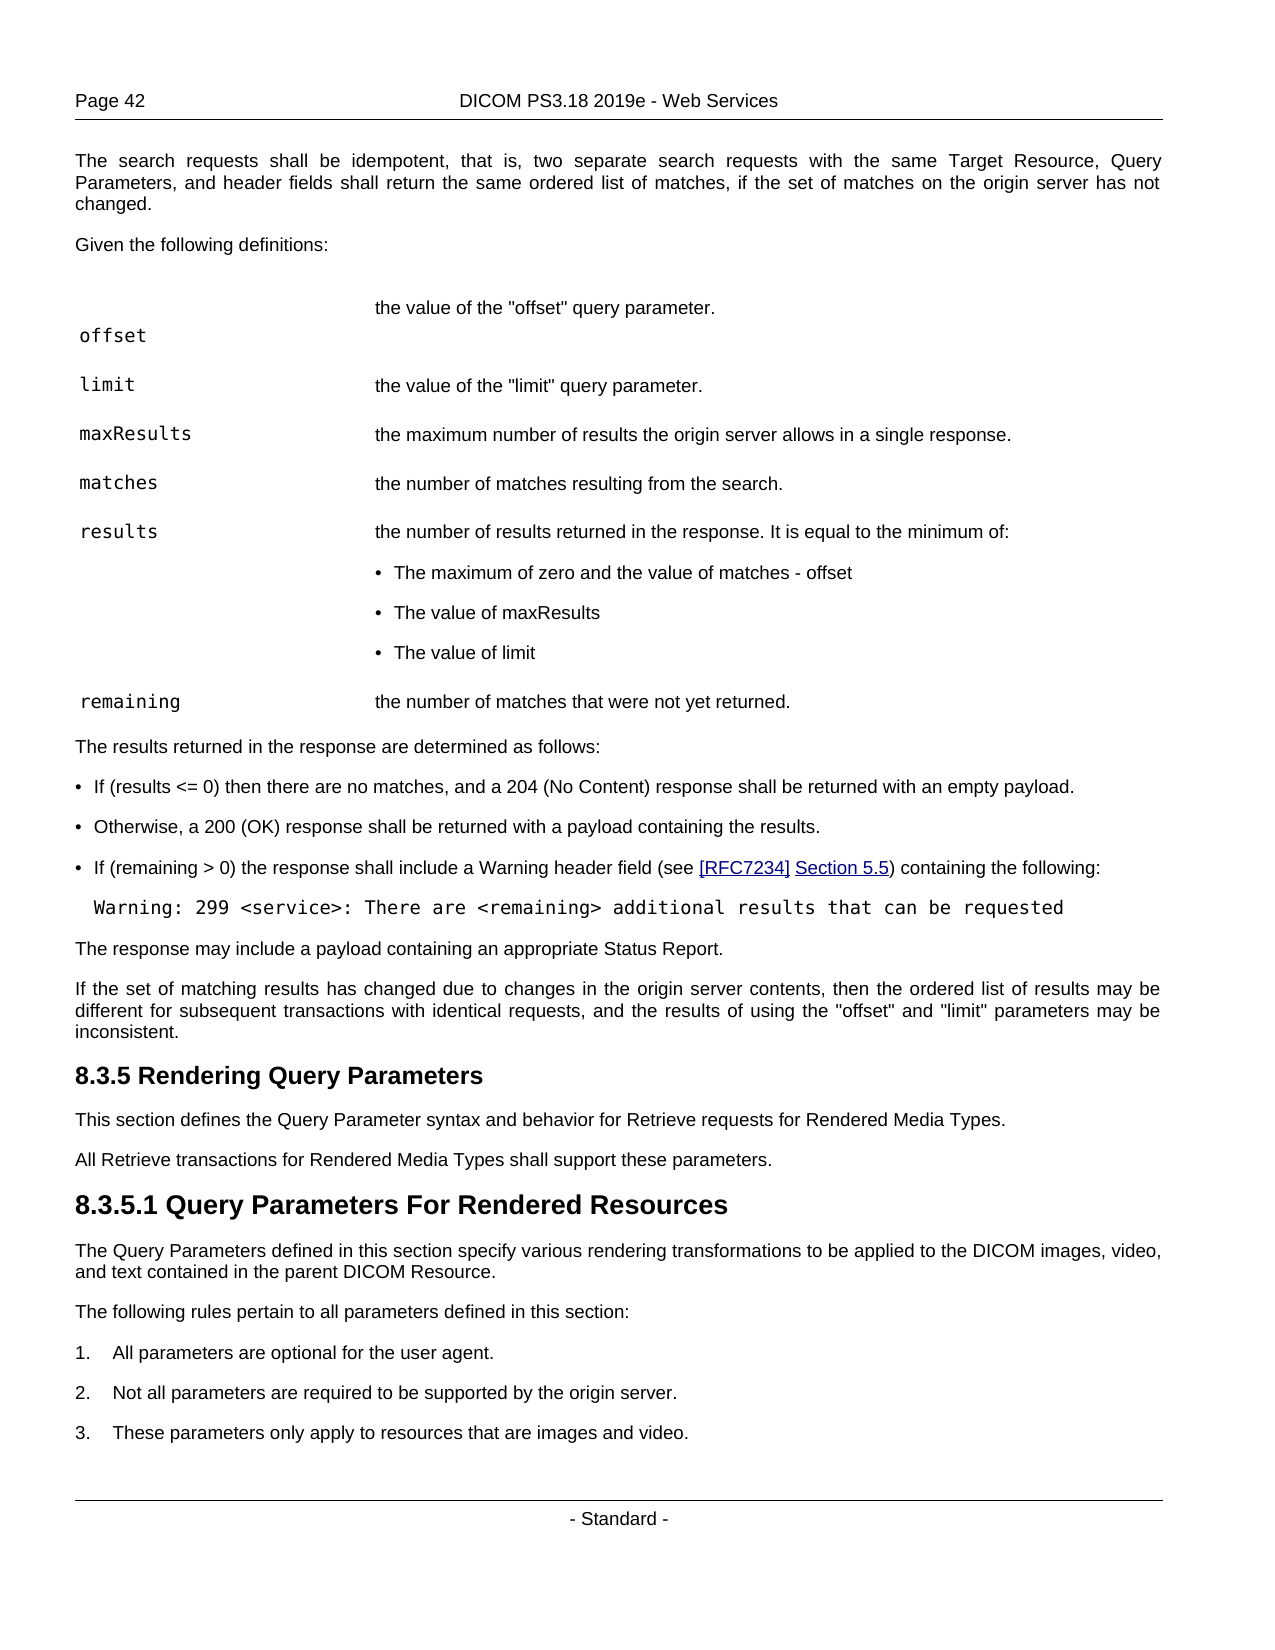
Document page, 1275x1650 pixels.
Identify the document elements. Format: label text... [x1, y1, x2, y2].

text 2. Not all parameters are required to be supported by the origin server. [75, 1382, 1162, 1403]
text • If (results <= 0) then there are no matches, and a 204 (No Content) response shall be returned with an empty payload. [75, 776, 1162, 797]
text This section defines the Query Parameter syntax and behavior for Retrieve requests for Rendered Media Types. [75, 1109, 1162, 1130]
text 1. All parameters are optional for the user agent. [75, 1342, 1162, 1363]
table_cell the maximum number of results the origin server allows in a single response. [371, 400, 1162, 449]
text The following rules pertain to all parameters defined in this section: [75, 1301, 1162, 1323]
table_cell results [75, 498, 371, 668]
table_cell the number of results returned in the response. It is equal to the minimum of: • The maximum of zero and the value of matches - offset • The value of maxResults • The value of limit [371, 498, 1162, 668]
text The search requests shall be idempotent, that is, two separate search requests with the same Target Resource, Query Parameters, and header fields shall return the same ordered list of matches, if the set of matches on the origin server has not changed. [75, 150, 1162, 215]
table_header the value of the "offset" query parameter. [371, 274, 1162, 351]
table_cell matches [75, 449, 371, 498]
table_cell the number of matches resulting from the search. [371, 449, 1162, 498]
text All Retrieve transactions for Rendered Media Types shall support these parameters. [75, 1149, 1162, 1171]
text The Query Parameters defined in this section specify various rendering transformations to be applied to the DICOM images, video, and text contained in the parent DICOM Resource. [75, 1239, 1162, 1282]
table_cell maxResults [75, 400, 371, 449]
text 8.3.5.1 Query Parameters For Rendered Resources [75, 1189, 1162, 1221]
text If the set of matching results has changed due to changes in the origin server contents, then the ordered list of results may be different for subsequent transactions with identical requests, and the results of using the "offset" and "limit" parameters may be inconsistent. [75, 978, 1162, 1042]
text • If (remaining > 0) the response shall include a Warning header field (see [RFC7234] Section 5.5) containing the following: [75, 857, 1162, 878]
text The response may include a payload containing an appropriate Status Report. [75, 937, 1162, 959]
table_cell remaining [75, 668, 371, 717]
table_cell the value of the "limit" query parameter. [371, 351, 1162, 400]
text • Otherwise, a 200 (OK) response shall be returned with a payload containing the results. [75, 816, 1162, 838]
table_cell limit [75, 351, 371, 400]
table_cell the number of matches that were not yet returned. [371, 668, 1162, 717]
text Given the following definitions: [75, 233, 1162, 255]
text The results returned in the response are determined as follows: [75, 736, 1162, 757]
table_header offset [75, 274, 371, 351]
text Warning: 299 <service>: There are <remaining> additional results that can be requested [94, 897, 1162, 919]
text 8.3.5 Rendering Query Parameters [75, 1061, 1162, 1090]
text 3. These parameters only apply to resources that are images and video. [75, 1422, 1162, 1444]
